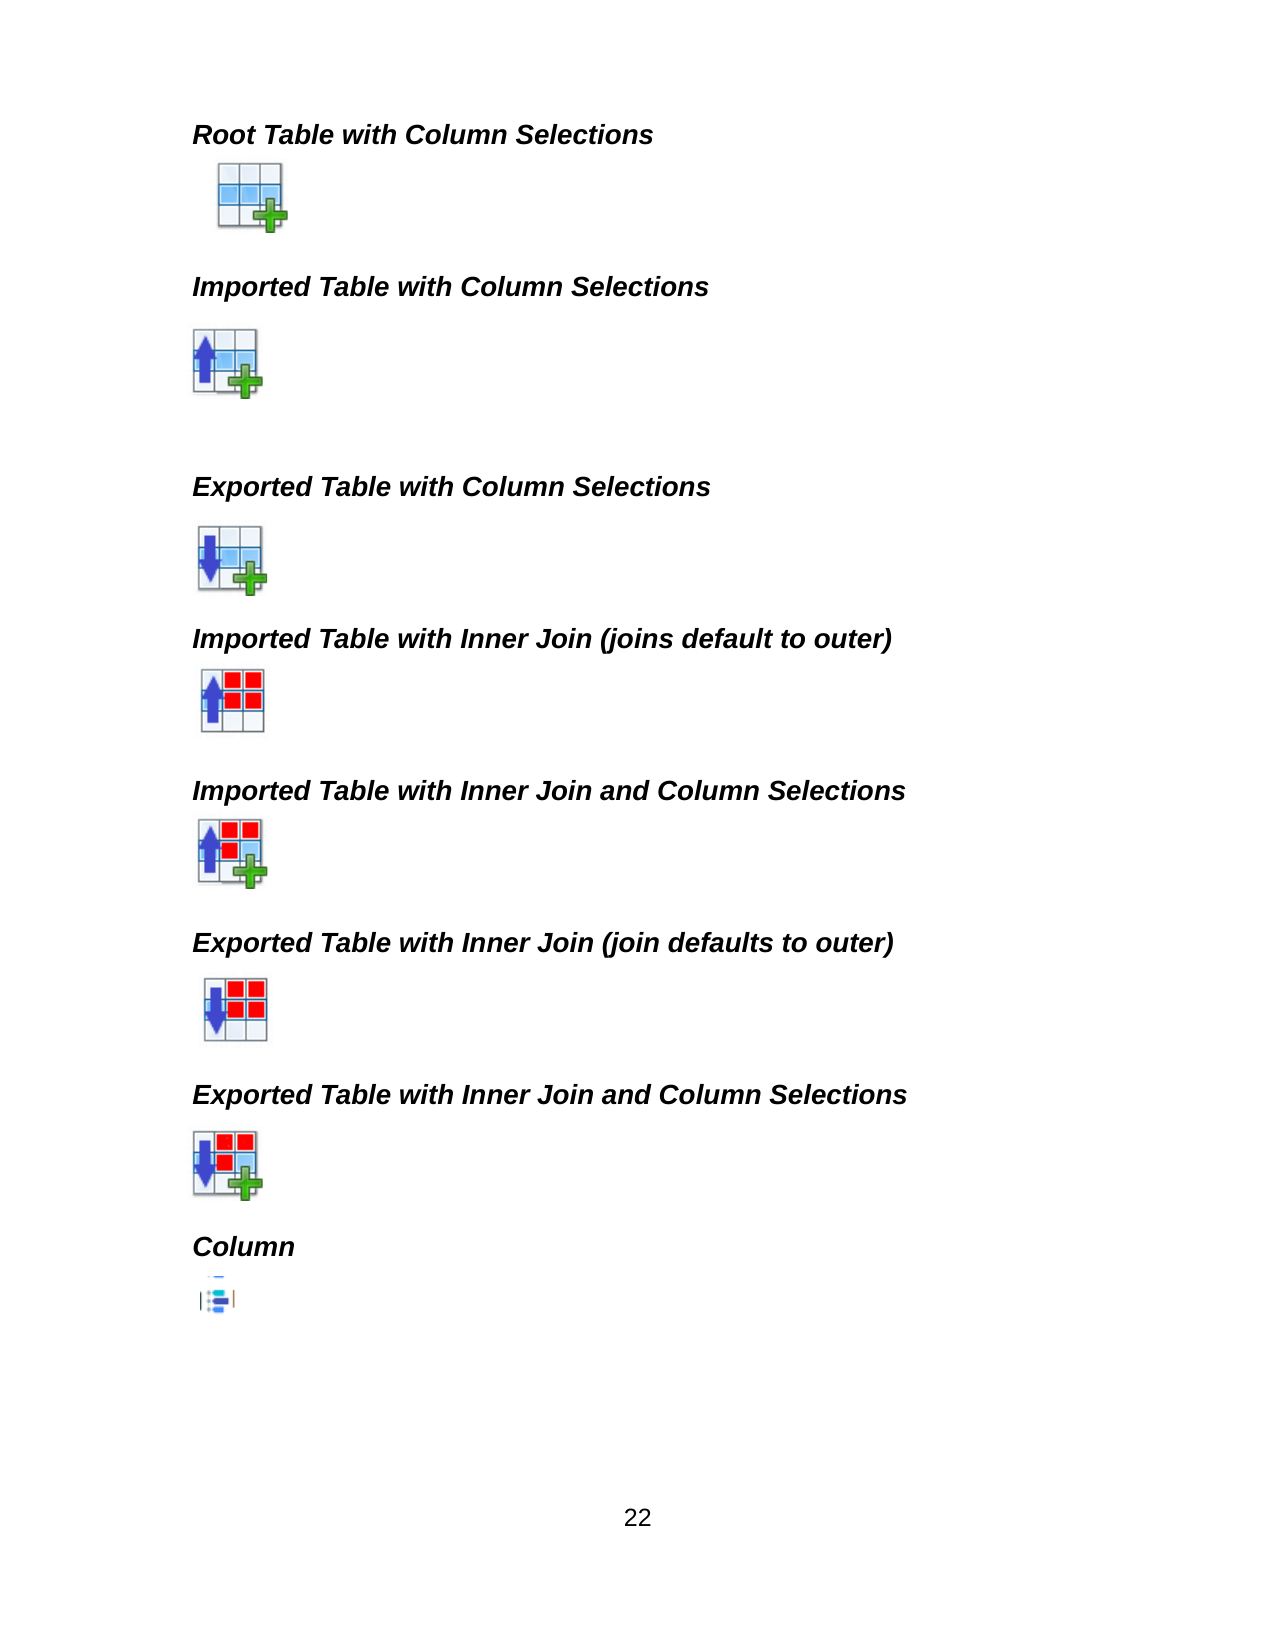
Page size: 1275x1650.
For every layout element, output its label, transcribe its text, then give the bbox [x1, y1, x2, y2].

picture [212, 157, 288, 233]
subtitle Imported Table with Column Selections [118, 270, 1157, 302]
picture [195, 663, 271, 739]
subtitle Imported Table with Inner Join (joins default to outer) [118, 622, 1157, 654]
picture [192, 520, 268, 596]
picture [192, 813, 268, 889]
subtitle Imported Table with Inner Join and Column Selections [118, 774, 1157, 806]
subtitle Exported Table with Column Selections [118, 470, 1157, 502]
subtitle Exported Table with Inner Join (join defaults to outer) [118, 926, 1157, 958]
picture [198, 972, 274, 1048]
picture [200, 1276, 235, 1319]
picture [187, 1125, 263, 1201]
subtitle Column [118, 1230, 1157, 1262]
subtitle Root Table with Column Selections [118, 118, 1157, 150]
picture [187, 323, 263, 399]
subtitle Exported Table with Inner Join and Column Selections [118, 1078, 1157, 1110]
